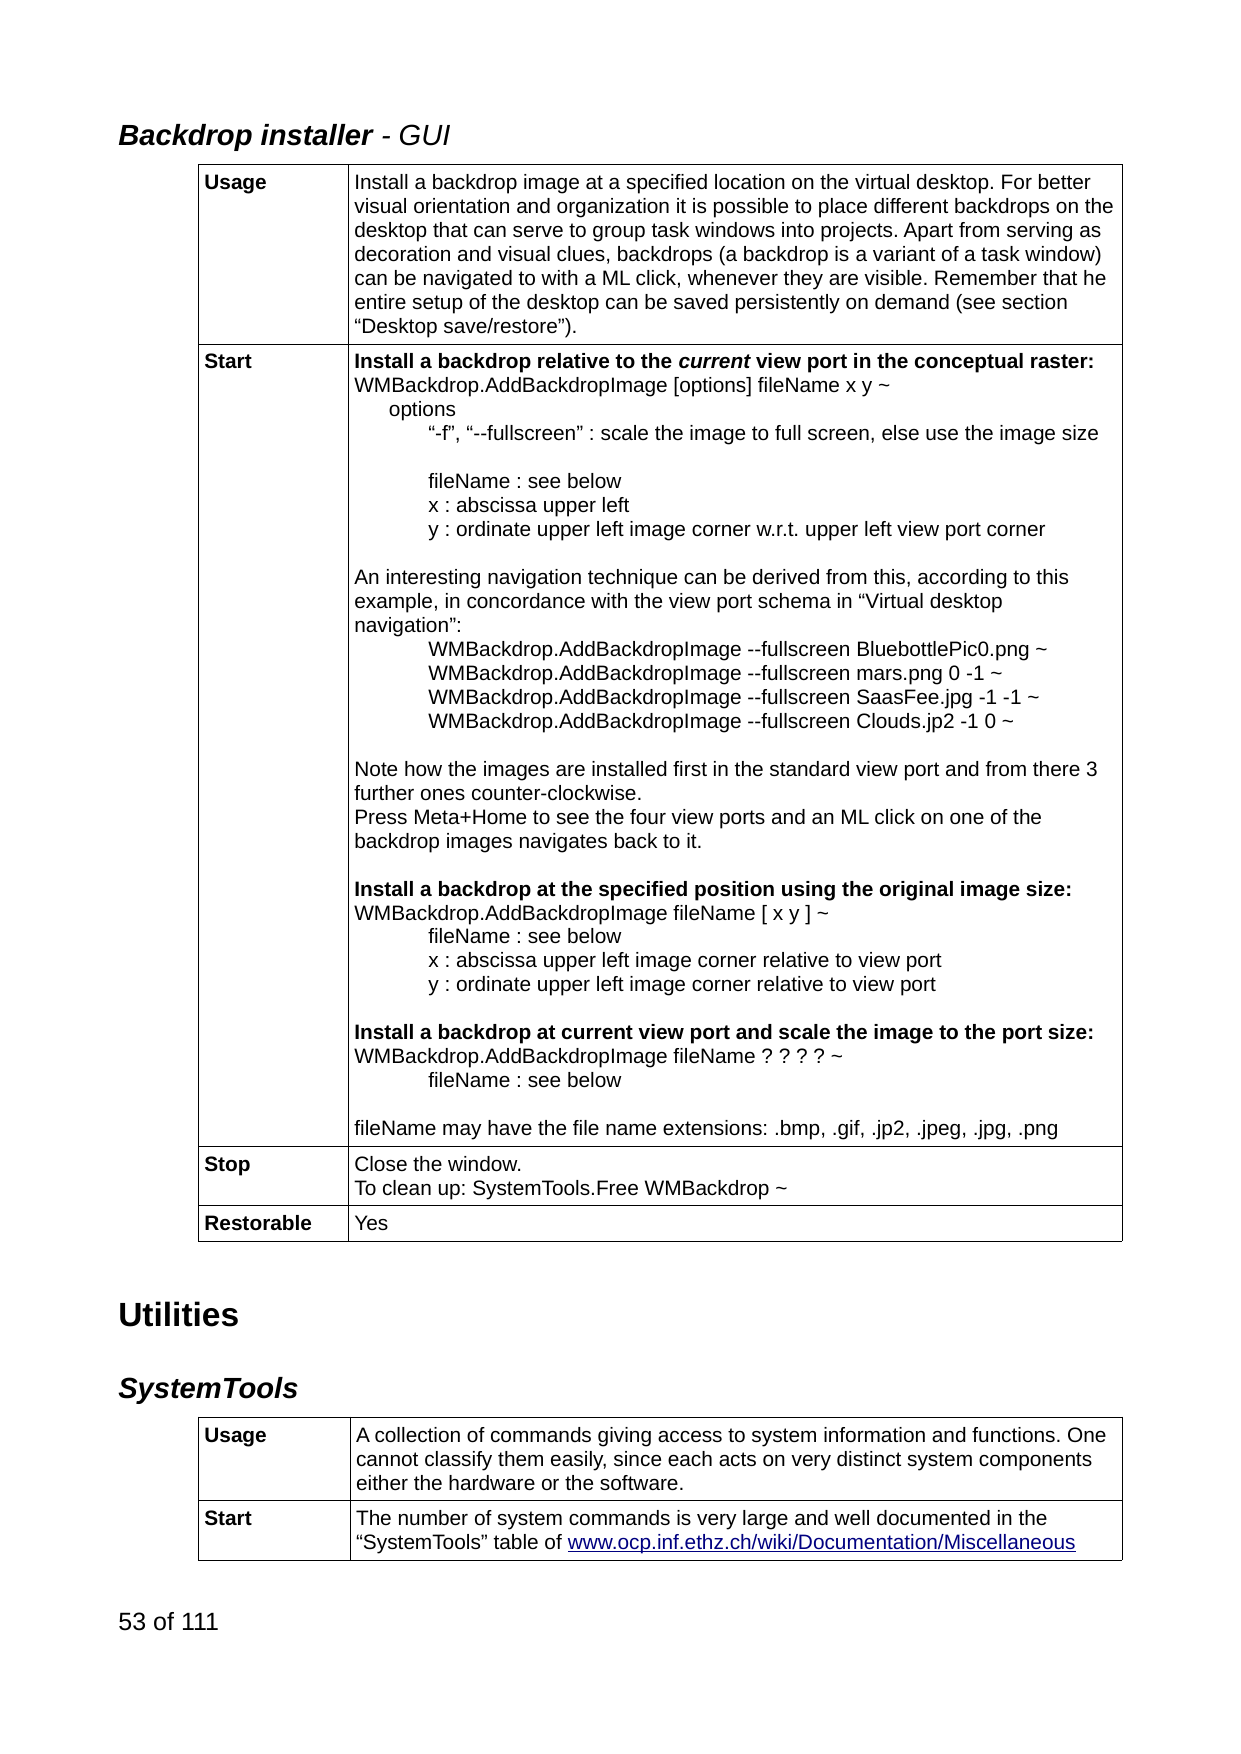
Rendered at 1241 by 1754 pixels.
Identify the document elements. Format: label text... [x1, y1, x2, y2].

table_cell Stop [199, 1147, 348, 1205]
subtitle Utilities [118, 1294, 1122, 1333]
subtitle Backdrop installer - GUI [118, 118, 1122, 152]
subtitle SystemTools [118, 1371, 1122, 1404]
table_header Usage [199, 1418, 350, 1500]
table_cell The number of system commands is very large and well documented in the “SystemTools” table of www.ocp.inf.ethz.ch/wiki/Documentation/Miscellaneous [351, 1501, 1122, 1559]
table_cell Install a backdrop relative to the current view port in the conceptual raster: WMBackdrop.AddBackdropImage [options] fileName x y ~ options “-f”, “--fullscreen” : scale the image to full screen, else use the image size fileName : see below x : abscissa upper left y : ordinate upper left image corner w.r.t. upper left view port corner An interesting navigation technique can be derived from this, according to this example, in concordance with the view port schema in “Virtual desktop navigation”: WMBackdrop.AddBackdropImage --fullscreen BluebottlePic0.png ~ WMBackdrop.AddBackdropImage --fullscreen mars.png 0 -1 ~ WMBackdrop.AddBackdropImage --fullscreen SaasFee.jpg -1 -1 ~ WMBackdrop.AddBackdropImage --fullscreen Clouds.jp2 -1 0 ~ Note how the images are installed first in the standard view port and from there 3 further ones counter-clockwise. Press Meta+Home to see the four view ports and an ML click on one of the backdrop images navigates back to it. Install a backdrop at the specified position using the original image size: WMBackdrop.AddBackdropImage fileName [ x y ] ~ fileName : see below x : abscissa upper left image corner relative to view port y : ordinate upper left image corner relative to view port Install a backdrop at current view port and scale the image to the port size: WMBackdrop.AddBackdropImage fileName ? ? ? ? ~ fileName : see below fileName may have the file name extensions: .bmp, .gif, .jp2, .jpeg, .jpg, .png [349, 345, 1122, 1146]
table_cell Start [199, 1501, 350, 1559]
table_cell Yes [349, 1206, 1122, 1241]
table_header Install a backdrop image at a specified location on the virtual desktop. For better visual orientation and organization it is possible to place different backdrops on the desktop that can serve to group task windows into projects. Apart from serving as decoration and visual clues, backdrops (a backdrop is a variant of a task window) can be navigated to with a ML click, whenever they are visible. Remember that he entire setup of the desktop can be saved persistently on demand (see section “Desktop save/restore”). [349, 165, 1122, 343]
table_header A collection of commands giving access to system information and functions. One cannot classify them easily, since each acts on very distinct system components either the hardware or the software. [351, 1418, 1122, 1500]
table_header Usage [199, 165, 348, 343]
table_cell Close the window. To clean up: SystemTools.Free WMBackdrop ~ [349, 1147, 1122, 1205]
table_cell Start [199, 345, 348, 1146]
table_cell Restorable [199, 1206, 348, 1241]
